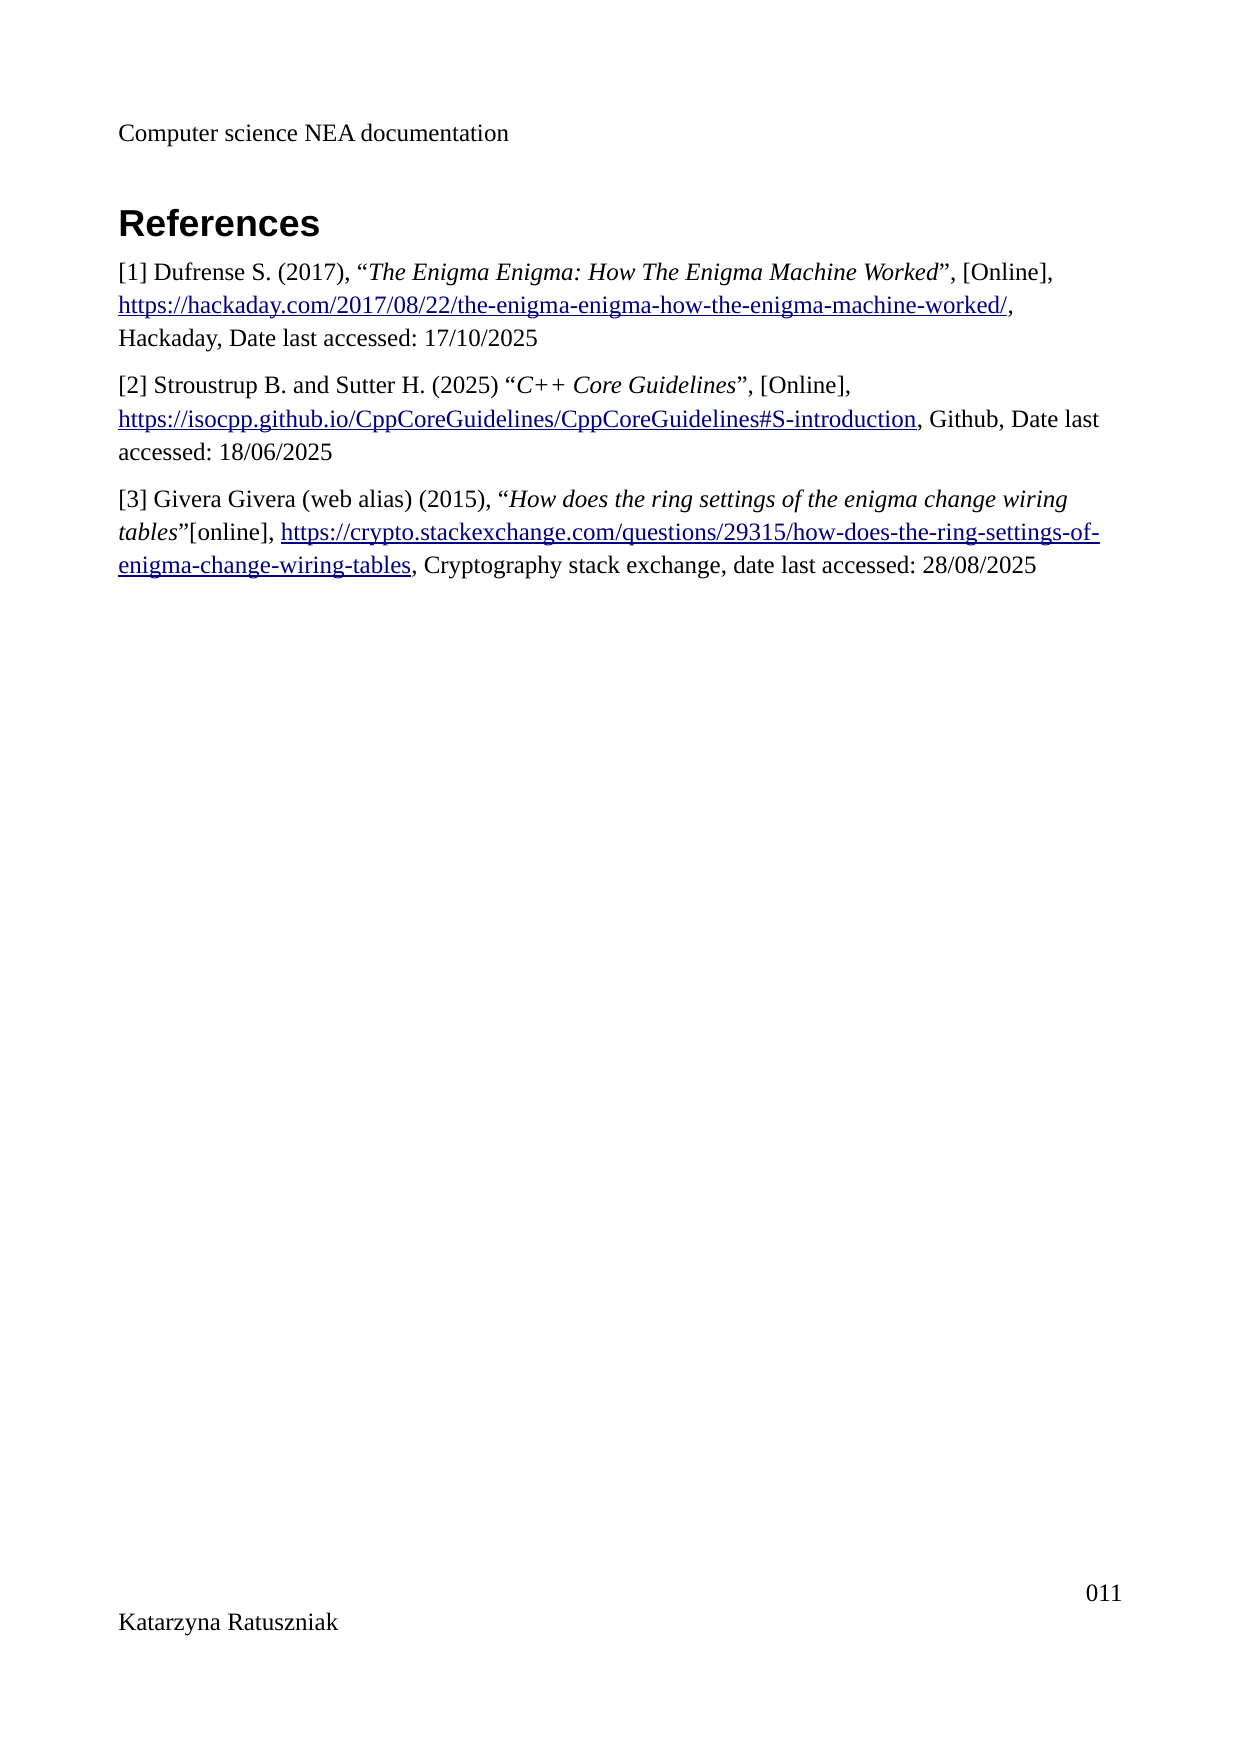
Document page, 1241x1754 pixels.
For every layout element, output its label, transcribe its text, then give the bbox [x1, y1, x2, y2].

subtitle References [118, 201, 1122, 244]
text [3] Givera Givera (web alias) (2015), “How does the ring settings of the enigma change wiring tables”[online], https://crypto.stackexchange.com/questions/29315/how-does-the-ring-settings-of-enigma-change-wiring-tables, Cryptography stack exchange, date last accessed: 28/08/2025 [118, 484, 1122, 579]
text [2] Stroustrup B. and Sutter H. (2025) “C++ Core Guidelines”, [Online], https://isocpp.github.io/CppCoreGuidelines/CppCoreGuidelines#S-introduction, Github, Date last accessed: 18/06/2025 [118, 371, 1122, 465]
text [1] Dufrense S. (2017), “The Enigma Enigma: How The Enigma Machine Worked”, [Online], https://hackaday.com/2017/08/22/the-enigma-enigma-how-the-enigma-machine-worked/, Hackaday, Date last accessed: 17/10/2025 [118, 257, 1122, 352]
